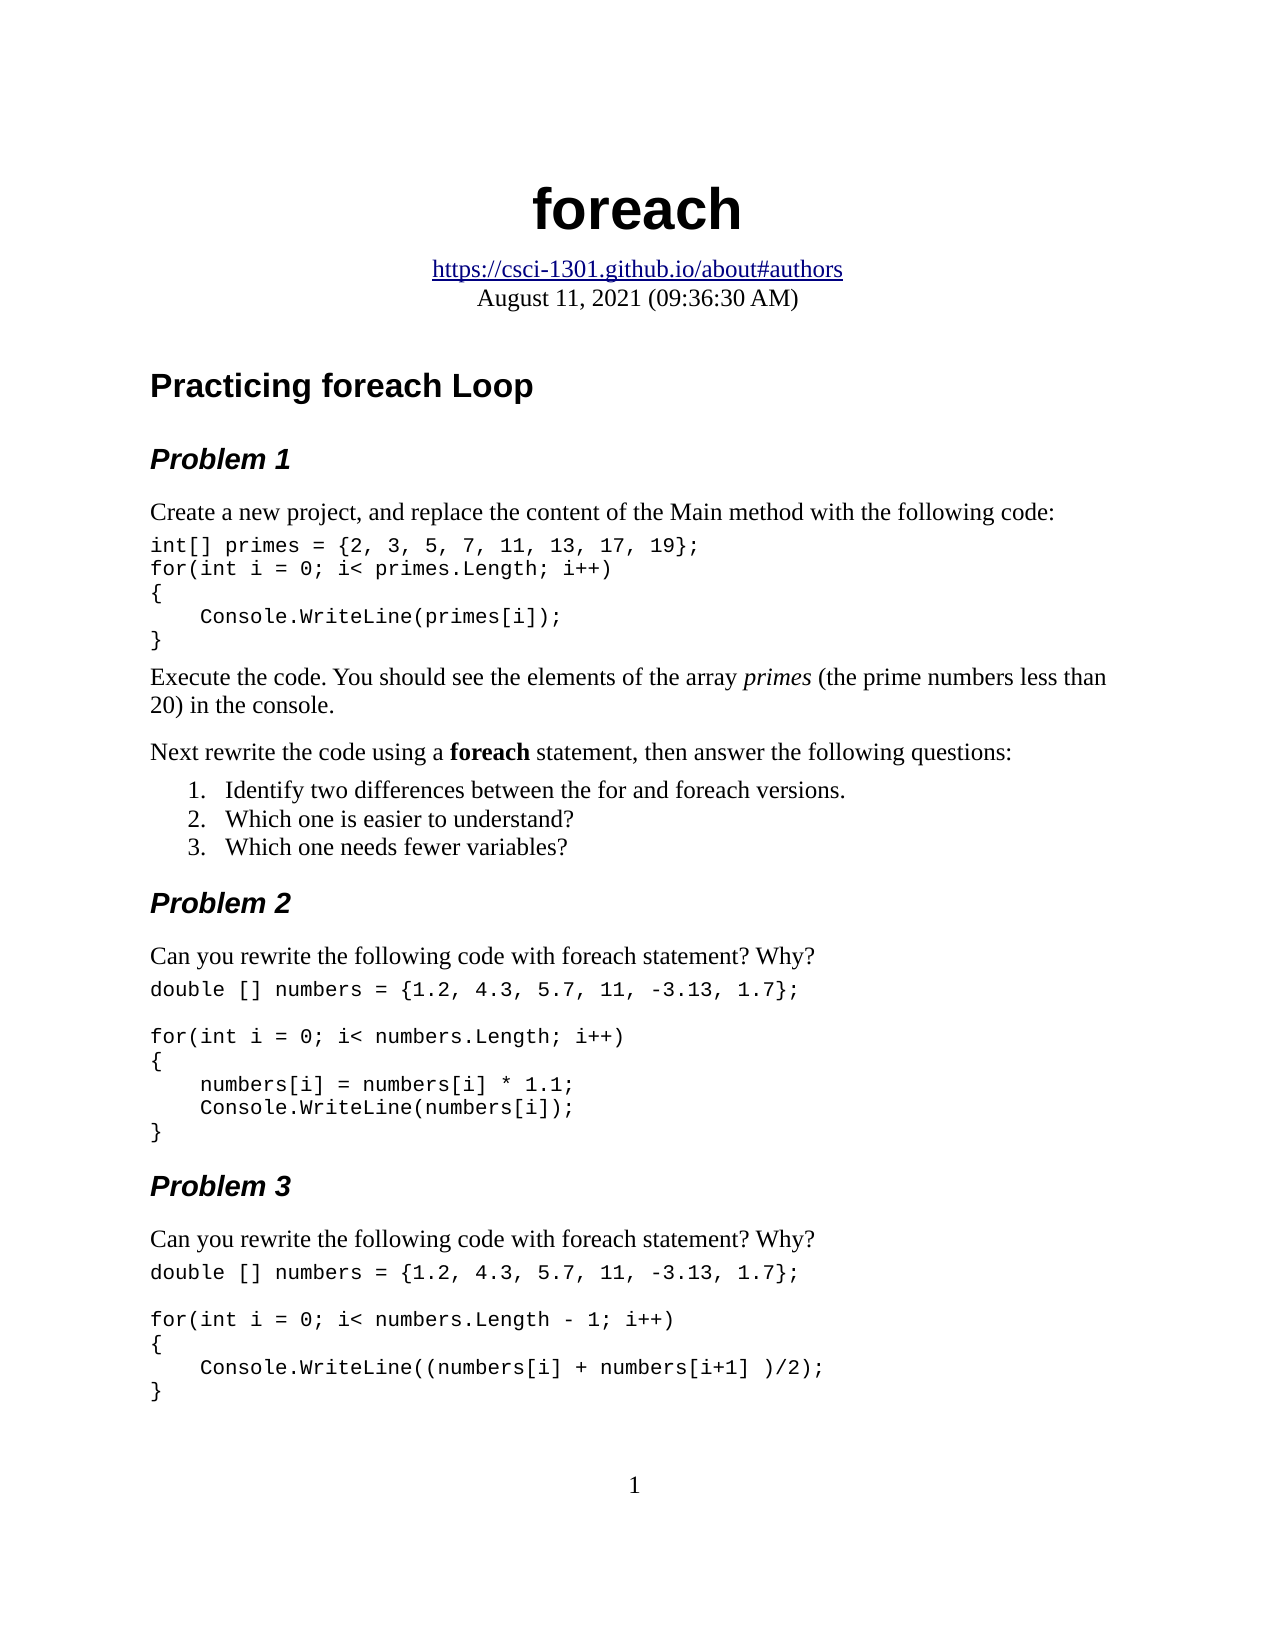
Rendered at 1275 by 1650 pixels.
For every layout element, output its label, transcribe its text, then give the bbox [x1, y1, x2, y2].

text double [] numbers = {1.2, 4.3, 5.7, 11, -3.13, 1.7}; [150, 979, 1125, 1003]
text for(int i = 0; i< numbers.Length; i++) [150, 1026, 1125, 1050]
text { [150, 1333, 1125, 1357]
text { [150, 1050, 1125, 1073]
text Console.WriteLine(primes[i]); [150, 606, 1125, 629]
text double [] numbers = {1.2, 4.3, 5.7, 11, -3.13, 1.7}; [150, 1262, 1125, 1286]
subtitle Practicing foreach Loop [150, 366, 1125, 404]
text Create a new project, and replace the content of the Main method with the following code: [150, 497, 1125, 526]
text Can you rewrite the following code with foreach statement? Why? [150, 941, 1125, 970]
text for(int i = 0; i< numbers.Length - 1; i++) [150, 1309, 1125, 1333]
text Can you rewrite the following code with foreach statement? Why? [150, 1224, 1125, 1253]
text numbers[i] = numbers[i] * 1.1; [150, 1073, 1125, 1097]
text } [150, 1380, 1125, 1404]
list Which one is easier to understand? [187, 804, 1125, 832]
text { [150, 582, 1125, 606]
title foreach [150, 175, 1125, 242]
text https://csci-1301.github.io/about#authors [150, 254, 1125, 283]
text August 11, 2021 (09:36:30 AM) [150, 283, 1125, 312]
text } [150, 1121, 1125, 1144]
text for(int i = 0; i< primes.Length; i++) [150, 558, 1125, 582]
text Console.WriteLine(numbers[i]); [150, 1097, 1125, 1121]
text } [150, 629, 1125, 653]
text Execute the code. You should see the elements of the array primes (the prime numbers less than 20) in the console. [150, 662, 1125, 719]
text int[] primes = {2, 3, 5, 7, 11, 13, 17, 19}; [150, 535, 1125, 558]
subtitle Problem 2 [150, 886, 1125, 920]
subtitle Problem 1 [150, 442, 1125, 476]
list Which one needs fewer variables? [187, 832, 1125, 861]
subtitle Problem 3 [150, 1169, 1125, 1203]
text Next rewrite the code using a foreach statement, then answer the following questions: [150, 737, 1125, 766]
text Console.WriteLine((numbers[i] + numbers[i+1] )/2); [150, 1357, 1125, 1380]
list Identify two differences between the for and foreach versions. [187, 775, 1125, 804]
